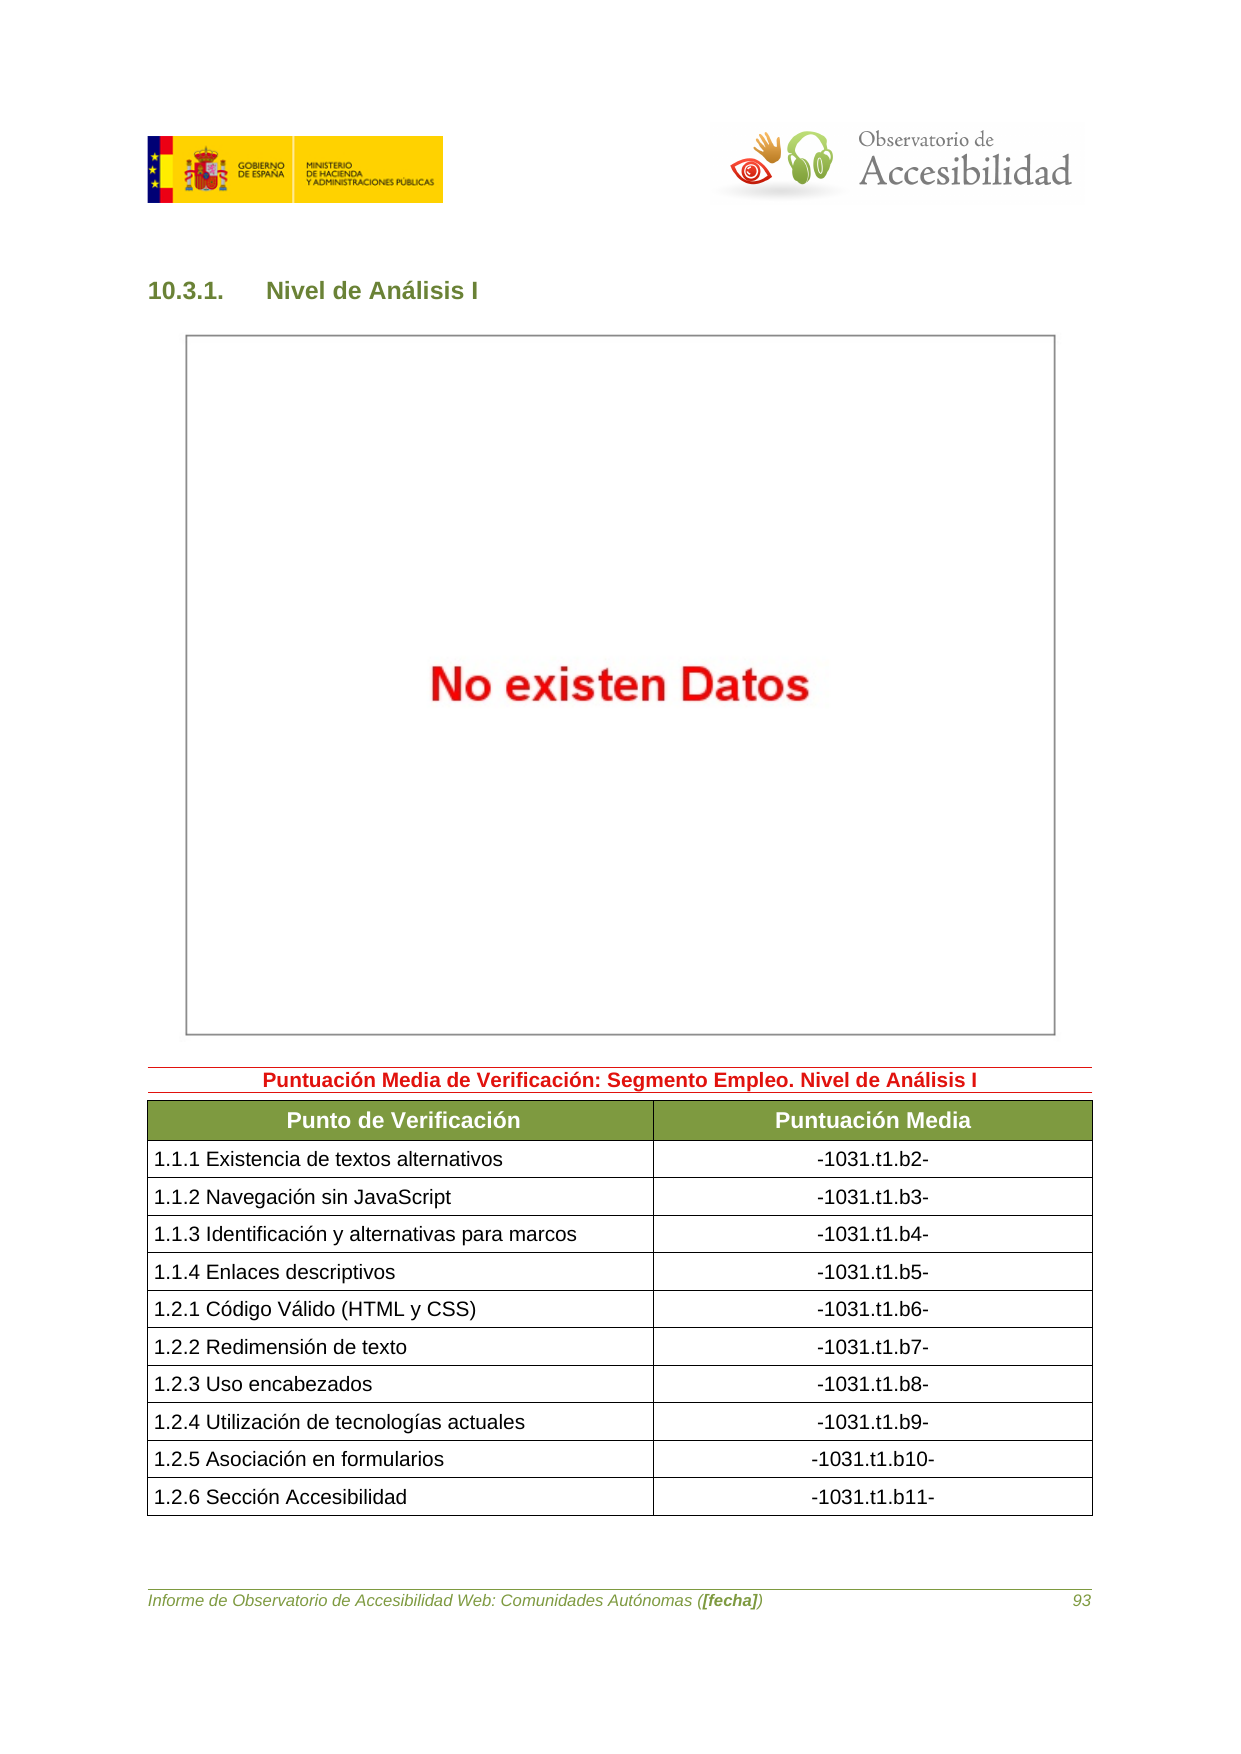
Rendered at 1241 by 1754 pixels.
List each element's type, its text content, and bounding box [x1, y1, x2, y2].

table_cell 1.1.2 Navegación sin JavaScript [148, 1178, 653, 1215]
table_cell -1031.t1.b8- [654, 1366, 1092, 1402]
table_cell -1031.t1.b10- [654, 1441, 1092, 1477]
picture [178, 332, 1062, 1042]
table_cell 1.2.1 Código Válido (HTML y CSS) [148, 1291, 653, 1327]
table_cell 1.1.4 Enlaces descriptivos [148, 1253, 653, 1290]
table_cell -1031.t1.b4- [654, 1216, 1092, 1252]
table_cell -1031.t1.b2- [654, 1141, 1092, 1177]
table_header Punto de Verificación [148, 1101, 653, 1140]
table_cell -1031.t1.b7- [654, 1328, 1092, 1365]
table_cell 1.2.3 Uso encabezados [148, 1366, 653, 1402]
table_cell 1.1.3 Identificación y alternativas para marcos [148, 1216, 653, 1252]
table_cell -1031.t1.b5- [654, 1253, 1092, 1290]
text Puntuación Media de Verificación: Segmento Empleo. Nivel de Análisis I [148, 1068, 1092, 1092]
table_cell -1031.t1.b9- [654, 1403, 1092, 1440]
list Nivel de Análisis I [148, 276, 1092, 304]
table_cell -1031.t1.b3- [654, 1178, 1092, 1215]
table_cell -1031.t1.b11- [654, 1478, 1092, 1515]
table_cell 1.2.2 Redimensión de texto [148, 1328, 653, 1365]
table_cell 1.2.5 Asociación en formularios [148, 1441, 653, 1477]
table_cell 1.2.4 Utilización de tecnologías actuales [148, 1403, 653, 1440]
table_cell 1.2.6 Sección Accesibilidad [148, 1478, 653, 1515]
table_header Puntuación Media [654, 1101, 1092, 1140]
table_cell -1031.t1.b6- [654, 1291, 1092, 1327]
table_cell 1.1.1 Existencia de textos alternativos [148, 1141, 653, 1177]
picture [147, 136, 443, 203]
picture [710, 122, 1086, 205]
